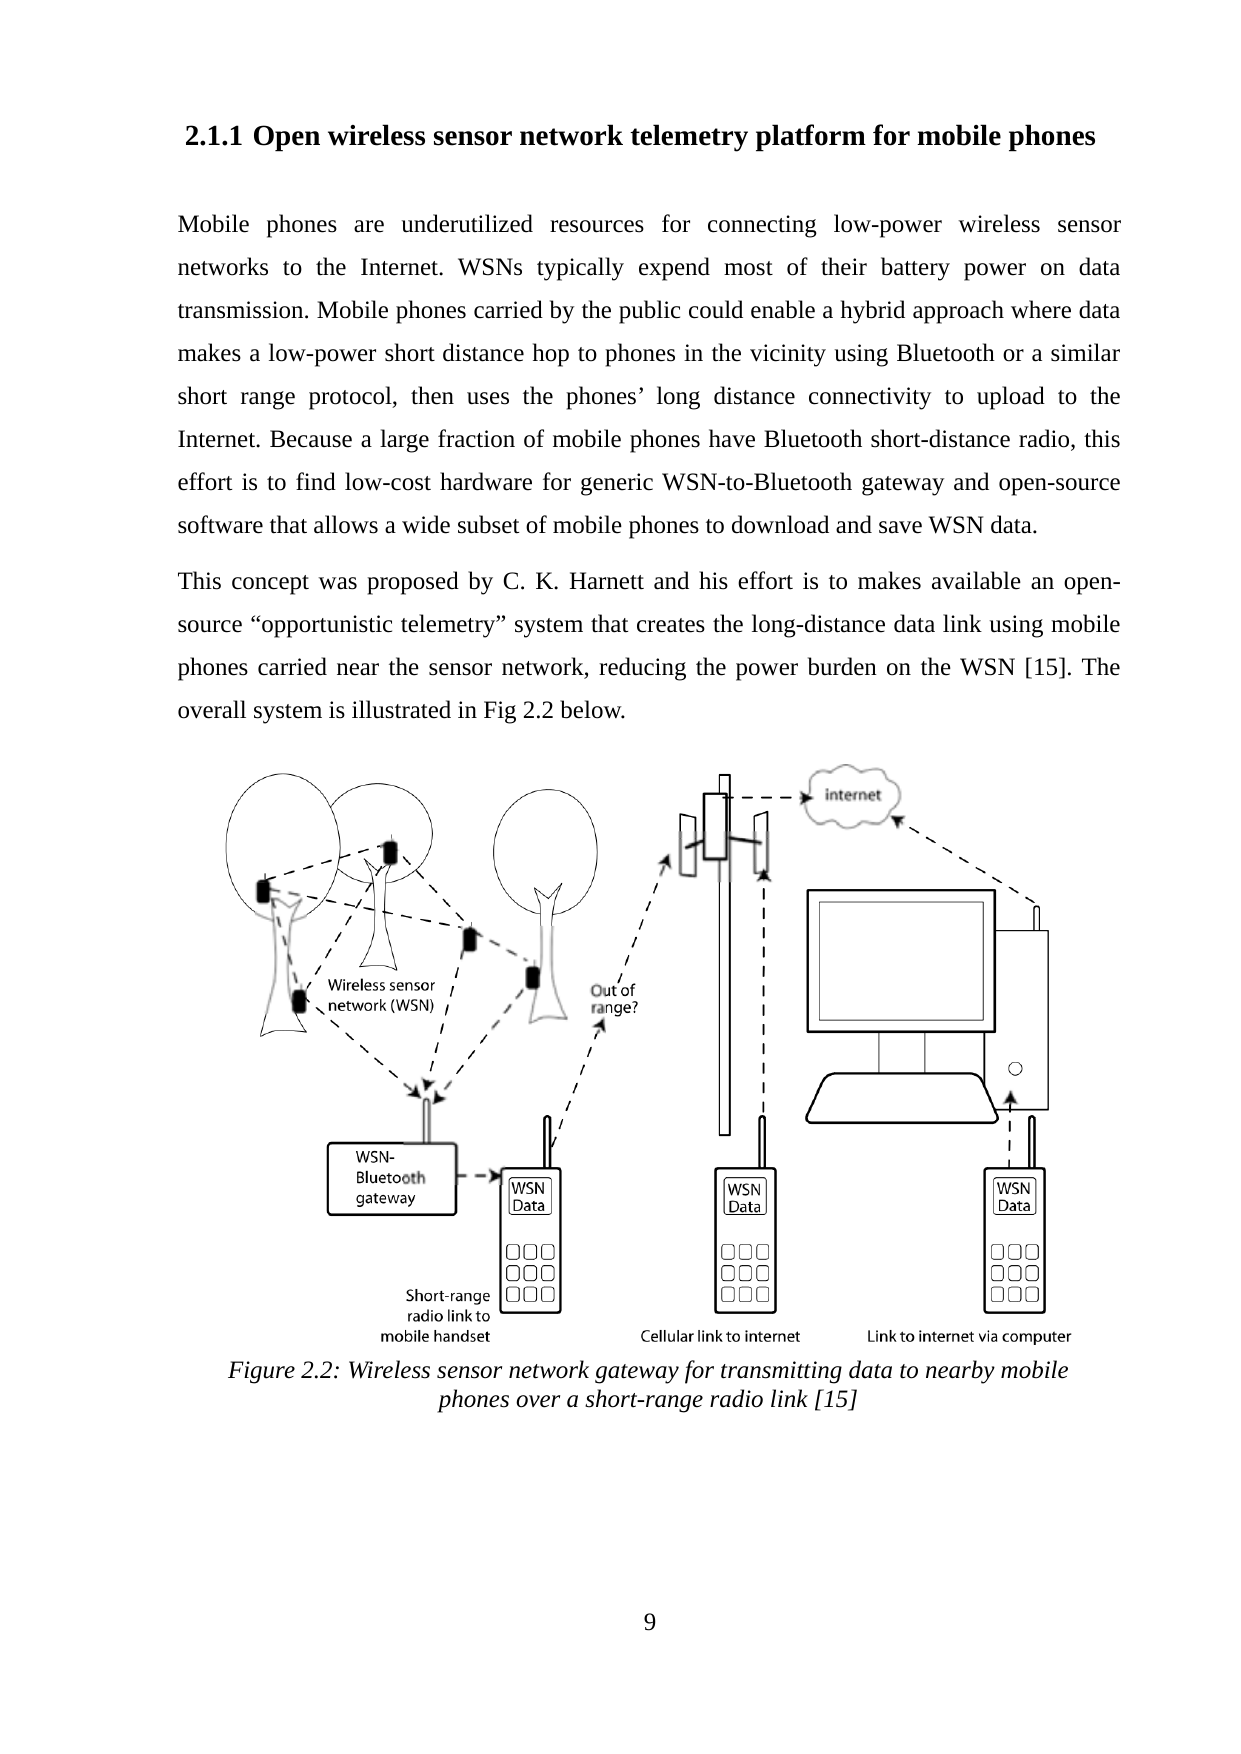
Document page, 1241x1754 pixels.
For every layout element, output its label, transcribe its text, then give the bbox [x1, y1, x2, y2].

picture [209, 751, 1091, 1356]
subtitle Open wireless sensor network telemetry platform for mobile phones [177, 118, 1122, 152]
text Figure 2.2: Wireless sensor network gateway for transmitting data to nearby mobile phones over a short-range radio link [15] [209, 1356, 1090, 1413]
text Mobile phones are underutilized resources for connecting low-power wireless sensor networks to the Internet. WSNs typically expend most of their battery power on data transmission. Mobile phones carried by the public could enable a hybrid approach where data makes a low-power short distance hop to phones in the vicinity using Bluetooth or a similar short range protocol, then uses the phones’ long distance connectivity to upload to the Internet. Because a large fraction of mobile phones have Bluetooth short-distance radio, this effort is to find low-cost hardware for generic WSN-to-Bluetooth gateway and open-source software that allows a wide subset of mobile phones to download and save WSN data. [177, 209, 1122, 539]
text This concept was proposed by C. K. Harnett and his effort is to makes available an open-source “opportunistic telemetry” system that creates the long-distance data link using mobile phones carried near the sensor network, reducing the power burden on the WSN [15]. The overall system is illustrated in Fig 2.2 below. [177, 566, 1122, 724]
